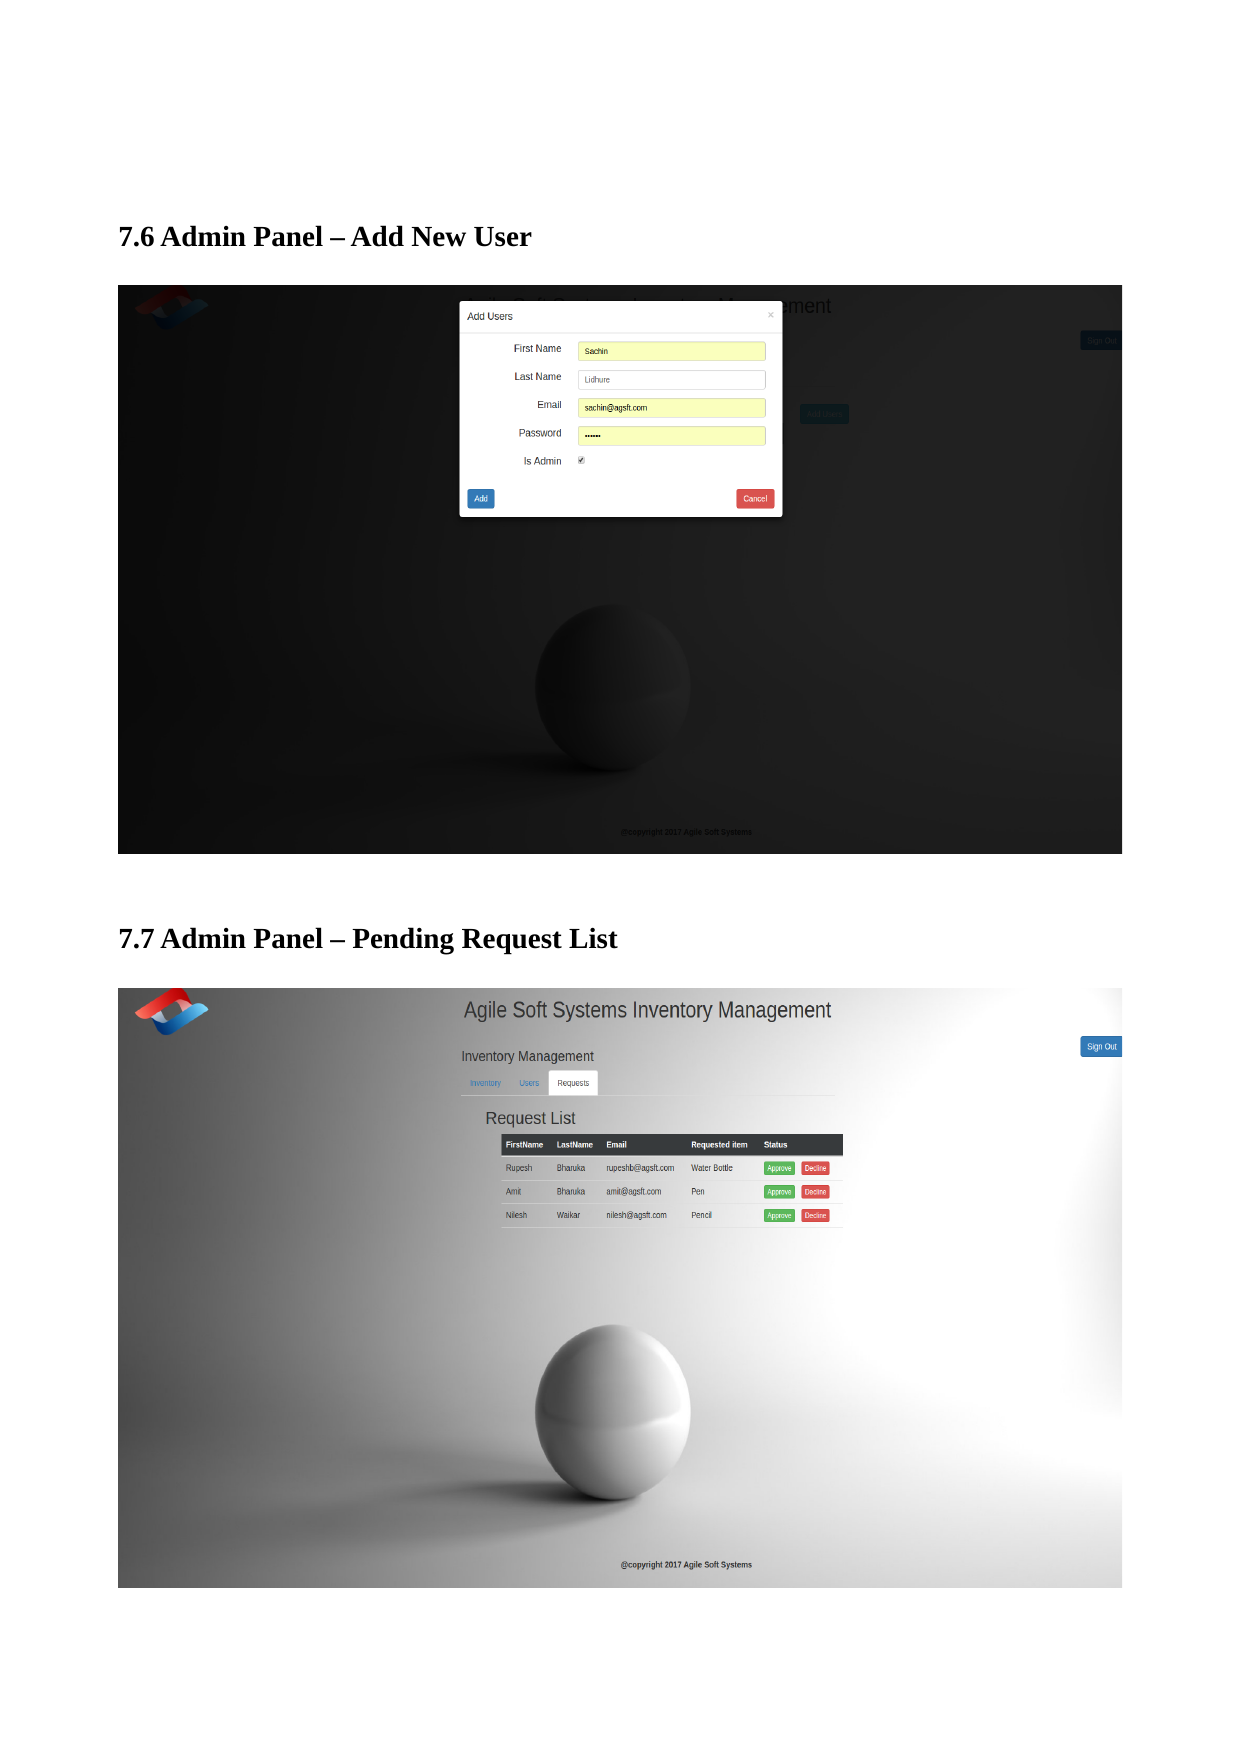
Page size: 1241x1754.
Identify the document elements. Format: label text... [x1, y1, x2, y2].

text 7.7 Admin Panel – Pending Request List [118, 921, 1122, 955]
picture [118, 285, 1123, 854]
picture [118, 988, 1123, 1588]
text 7.6 Admin Panel – Add New User [118, 219, 1122, 252]
